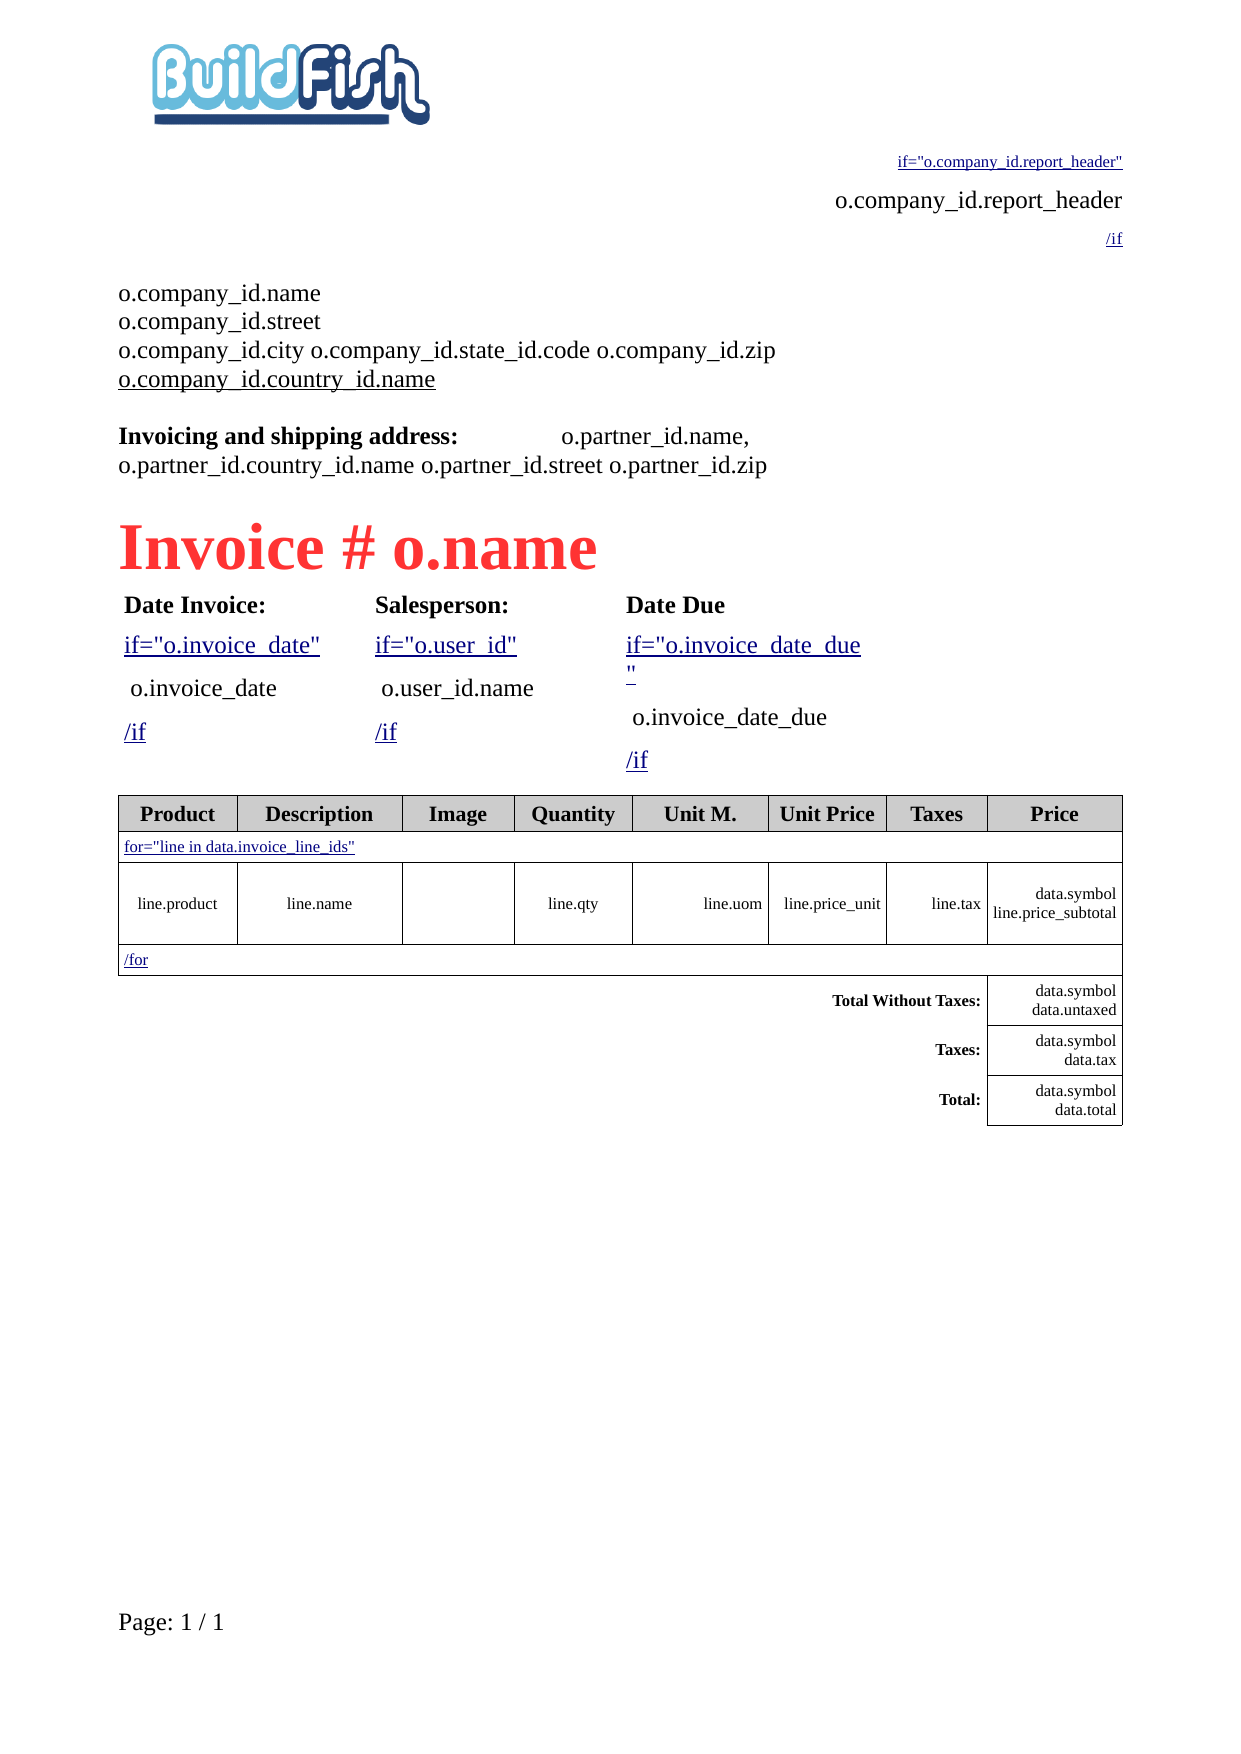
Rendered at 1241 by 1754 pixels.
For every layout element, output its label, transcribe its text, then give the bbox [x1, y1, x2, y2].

table_cell line.tax [887, 863, 987, 944]
table_header Unit M. [633, 796, 768, 831]
table_header Image [403, 796, 514, 831]
text Invoice # o.name [118, 508, 1122, 584]
table_header Price [988, 796, 1122, 831]
table_header Date Invoice: [118, 584, 369, 624]
text o.company_id.country_id.name [118, 364, 1122, 393]
table_cell Total Without Taxes: [118, 976, 987, 1025]
text Invoicing and shipping address: o.partner_id.name, [118, 421, 1122, 450]
table_cell data.symbol data.tax [988, 1026, 1122, 1075]
table_header Description [238, 796, 402, 831]
table_cell line.price_unit [769, 863, 886, 944]
table_header Date Due [620, 584, 871, 624]
table_cell data.symbol line.price_subtotal [988, 863, 1122, 944]
table_cell Total: [118, 1075, 987, 1124]
table_cell [403, 863, 514, 944]
table_cell line.uom [633, 863, 768, 944]
table_header [871, 584, 1122, 624]
text o.company_id.name [118, 278, 1122, 306]
table_cell line.qty [515, 863, 632, 944]
table_header Quantity [515, 796, 632, 831]
table_cell Taxes: [118, 1025, 987, 1075]
table_cell line.product [119, 863, 237, 944]
text o.company_id.street [118, 306, 1122, 335]
text o.partner_id.country_id.name o.partner_id.street o.partner_id.zip [118, 450, 1122, 479]
table_cell [871, 625, 1122, 795]
table_cell data.symbol data.total [988, 1076, 1122, 1124]
table_cell data.symbol data.untaxed [988, 976, 1122, 1025]
table_cell for="line in data.invoice_line_ids" [119, 832, 1122, 862]
table_cell if="o.invoice_date" o.invoice_date /if [118, 625, 369, 795]
table_cell if="o.invoice_date_due" o.invoice_date_due /if [620, 625, 871, 795]
text o.company_id.city o.company_id.state_id.code o.company_id.zip [118, 335, 1122, 364]
table_cell /for [119, 945, 1122, 975]
picture [144, 22, 436, 146]
table_header Salesperson: [369, 584, 620, 624]
table_cell line.name [238, 863, 402, 944]
table_header Unit Price [769, 796, 886, 831]
table_cell if="o.user_id" o.user_id.name /if [369, 625, 620, 795]
table_header Taxes [887, 796, 987, 831]
table_header Product [119, 796, 237, 831]
